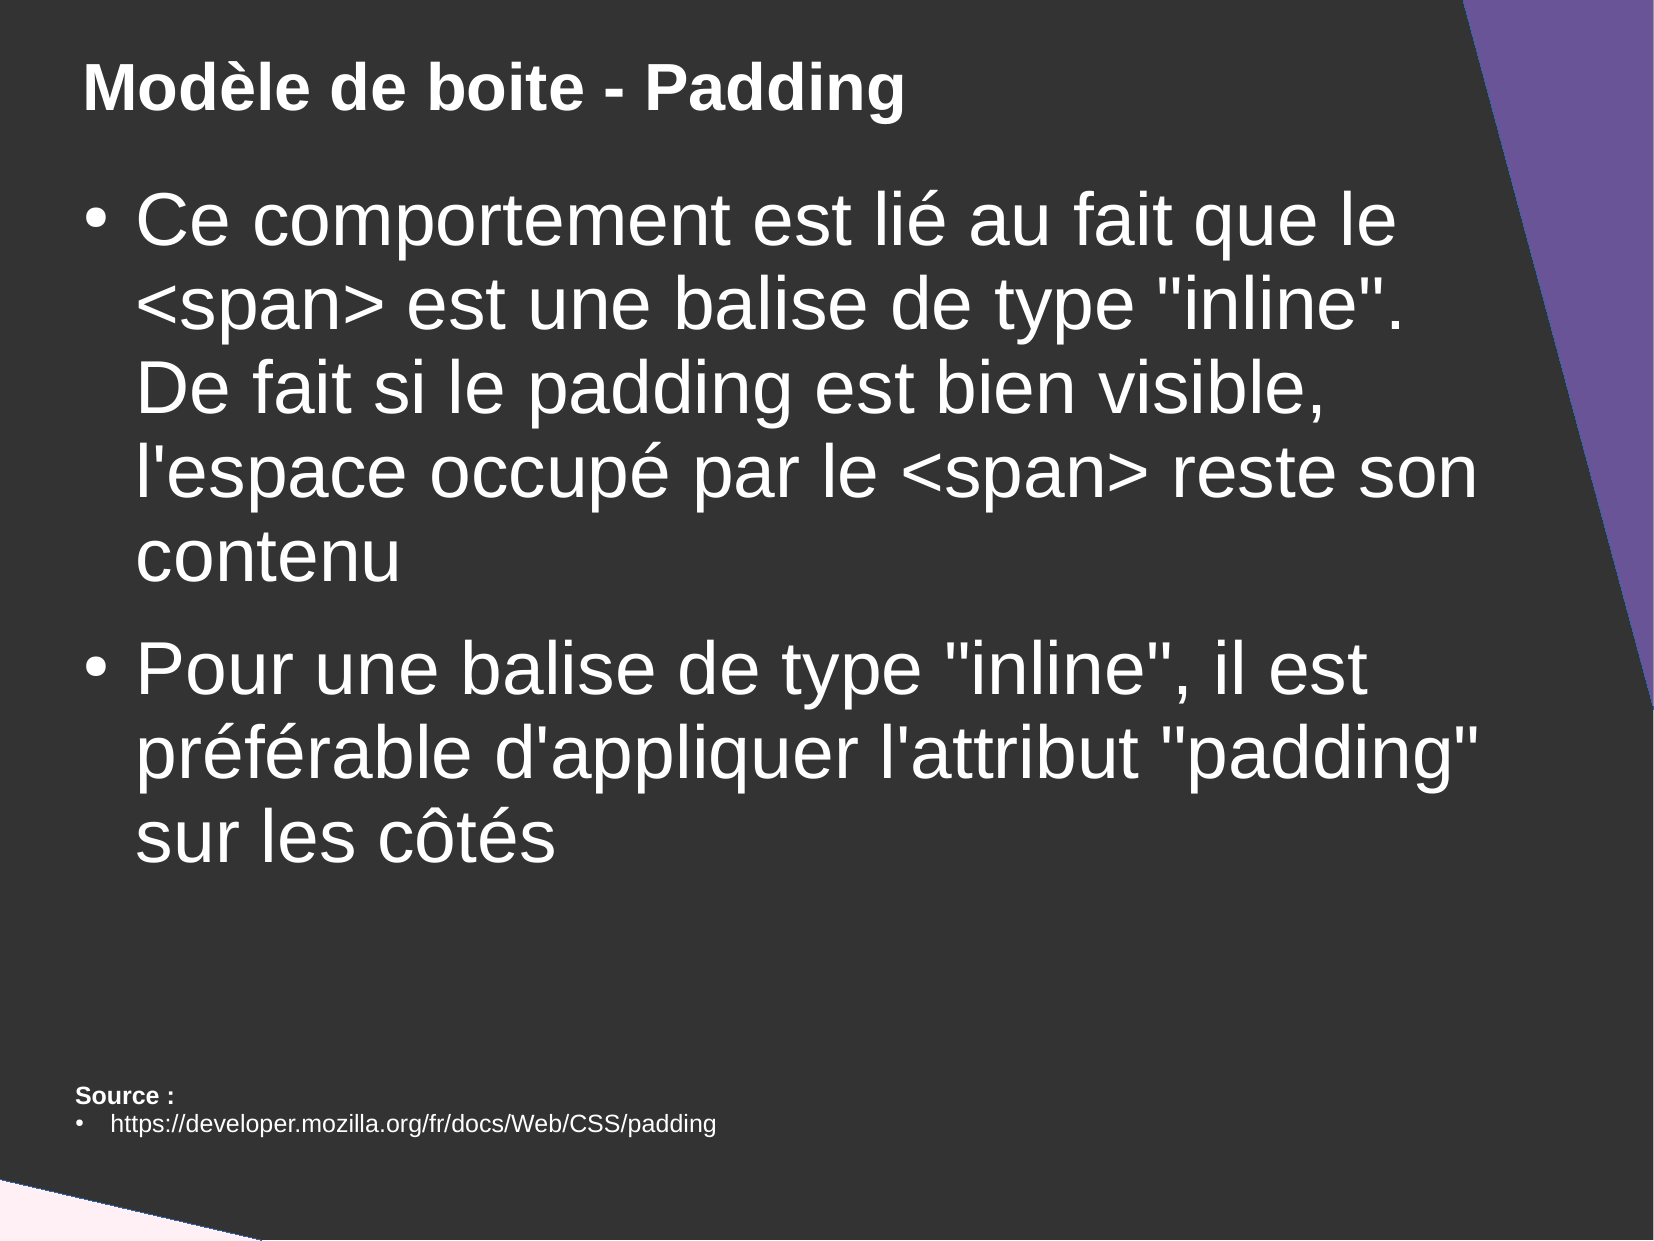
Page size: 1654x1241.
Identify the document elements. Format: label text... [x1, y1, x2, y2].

title Modèle de boite - Padding [82, 49, 1571, 130]
text_box [1463, 0, 1654, 710]
text_box [0, 1179, 266, 1241]
list Ce comportement est lié au fait que le <span> est une balise de type "inline". De fait si le padding est bien visible, l'espace occupé par le <span> reste son contenu Pour une balise de type "inline", il est préférable d'appliquer l'attribut "padding" sur les côtés [64, 177, 1604, 886]
text_box Source : https://developer.mozilla.org/fr/docs/Web/CSS/padding [60, 1074, 1546, 1217]
